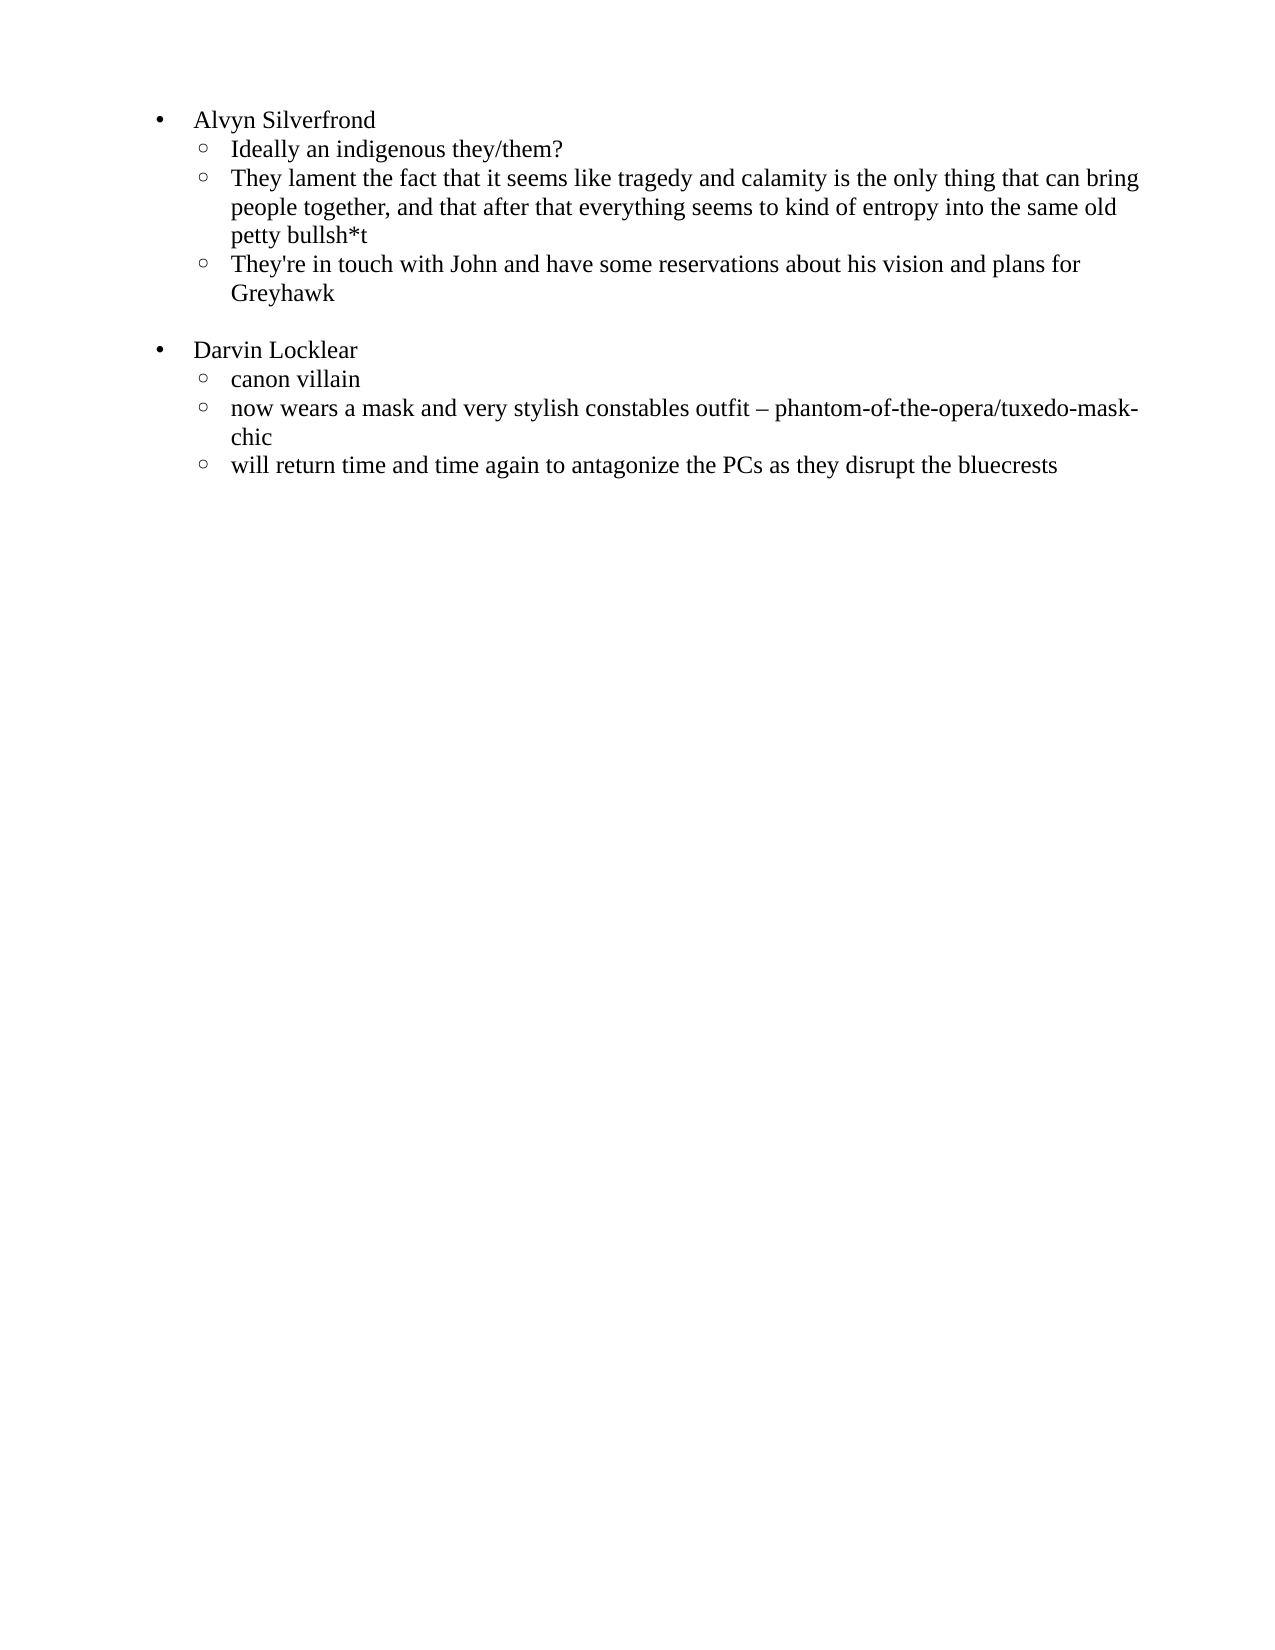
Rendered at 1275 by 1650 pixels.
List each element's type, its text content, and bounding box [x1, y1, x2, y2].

list will return time and time again to antagonize the PCs as they disrupt the bluecrests [193, 451, 1157, 479]
list Ideally an indigenous they/them? [193, 134, 1157, 163]
list Alvyn Silverfrond [156, 106, 1157, 134]
list canon villain [193, 364, 1157, 393]
list Darvin Locklear [156, 336, 1157, 364]
list They lament the fact that it seems like tragedy and calamity is the only thing that can bring people together, and that after that everything seems to kind of entropy into the same old petty bullsh*t [193, 163, 1157, 249]
list They're in touch with John and have some reservations about his vision and plans for Greyhawk [193, 249, 1157, 307]
list now wears a mask and very stylish constables outfit – phantom-of-the-opera/tuxedo-mask-chic [193, 393, 1157, 451]
